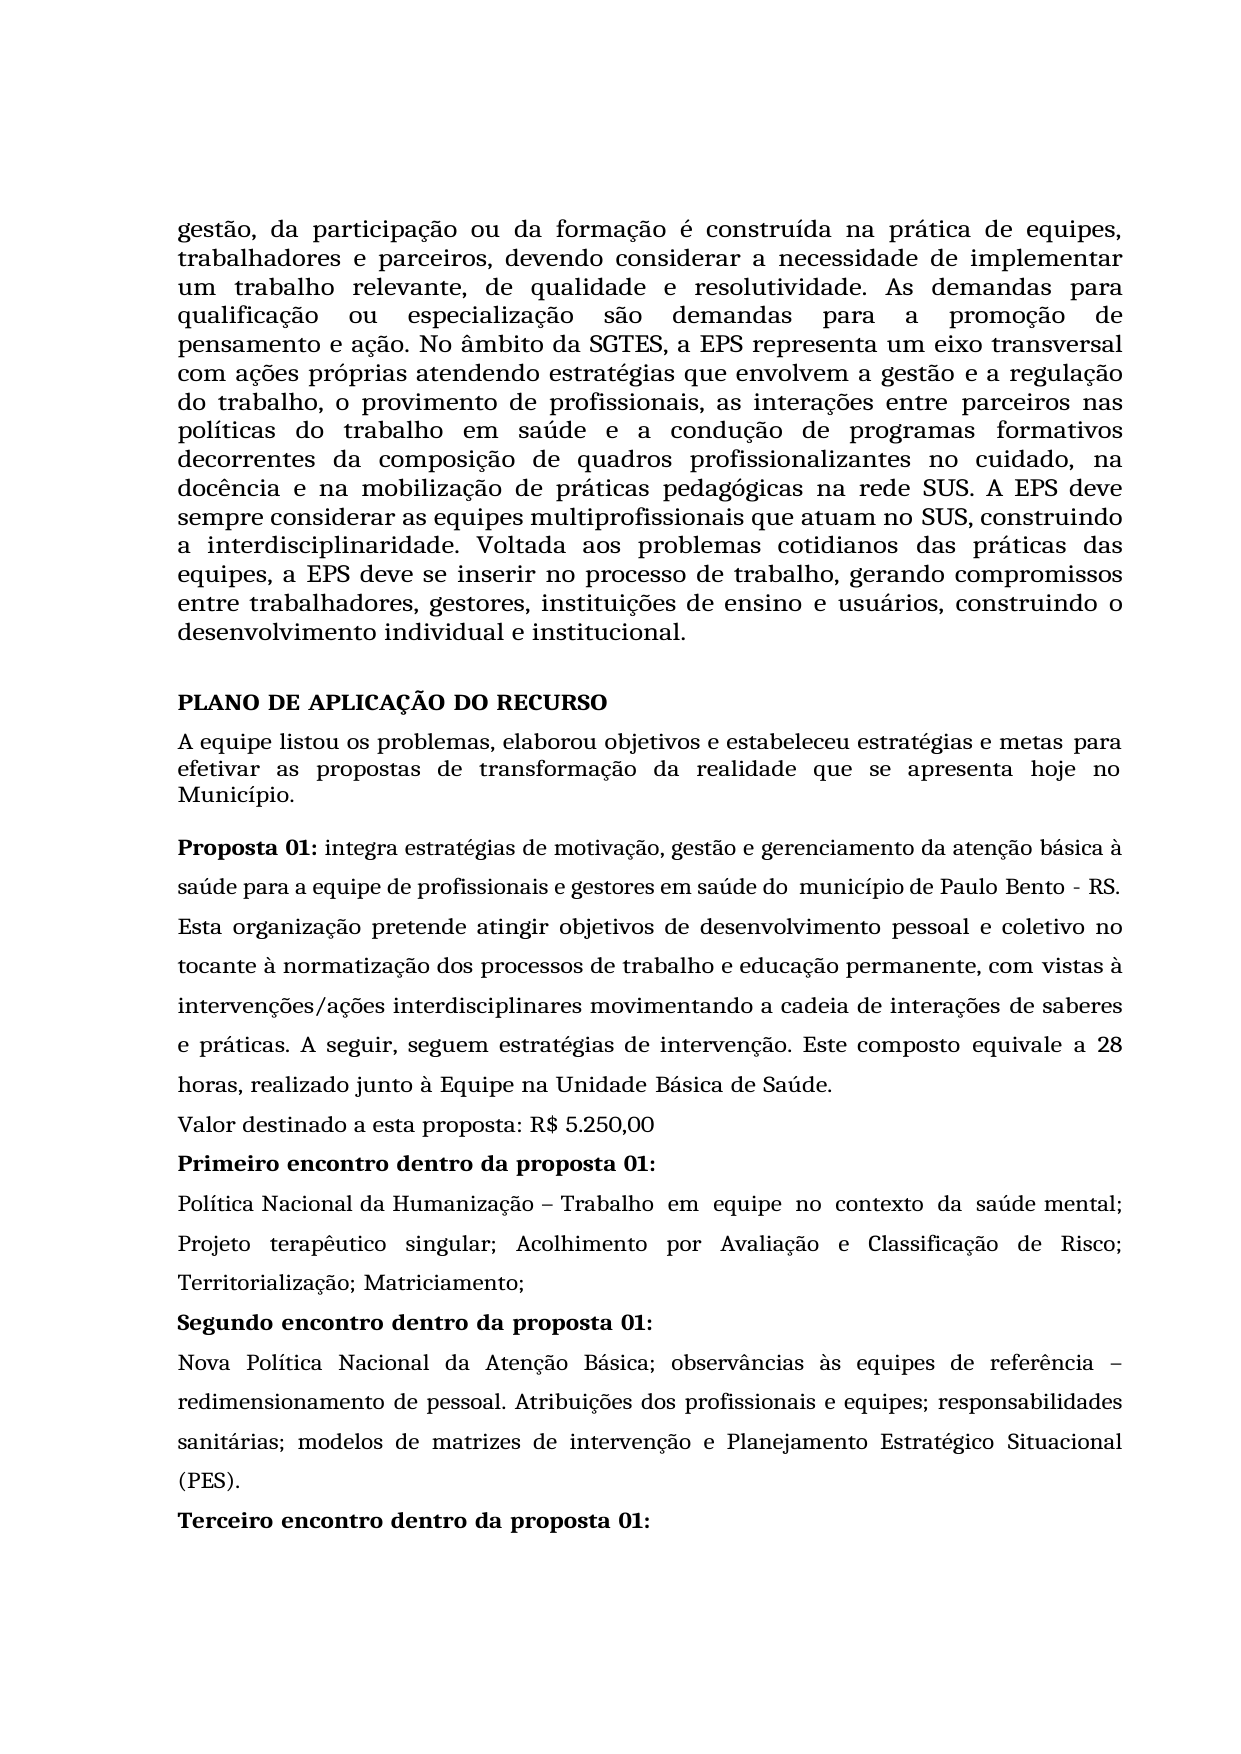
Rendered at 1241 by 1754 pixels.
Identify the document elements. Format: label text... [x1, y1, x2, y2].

text Esta organização pretende atingir objetivos de desenvolvimento pessoal e coletivo no tocante à normatização dos processos de trabalho e educação permanente, com vistas à intervenções/ações interdisciplinares movimentando a cadeia de interações de saberes e práticas. A seguir, seguem estratégias de intervenção. Este composto equivale a 28 horas, realizado junto à Equipe na Unidade Básica de Saúde. [177, 914, 1123, 1098]
text A equipe listou os problemas, elaborou objetivos e estabeleceu estratégias e metas para efetivar as propostas de transformação da realidade que se apresenta hoje no Município. [177, 729, 1122, 808]
text Proposta 01: integra estratégias de motivação, gestão e gerenciamento da atenção básica à saúde para a equipe de profissionais e gestores em saúde do município de Paulo Bento - RS. [177, 834, 1123, 900]
text PLANO DE APLICAÇÃO DO RECURSO [177, 689, 1221, 716]
text Política Nacional da Humanização – Trabalho em equipe no contexto da saúde mental; Projeto terapêutico singular; Acolhimento por Avaliação e Classificação de Risco; Territorialização; Matriciamento; [177, 1191, 1123, 1296]
text Valor destinado a esta proposta: R$ 5.250,00 [177, 1111, 1221, 1138]
text Segundo encontro dentro da proposta 01: [177, 1310, 1221, 1336]
text gestão, da participação ou da formação é construída na prática de equipes, trabalhadores e parceiros, devendo considerar a necessidade de implementar um trabalho relevante, de qualidade e resolutividade. As demandas para qualificação ou especialização são demandas para a promoção de pensamento e ação. No âmbito da SGTES, a EPS representa um eixo transversal com ações próprias atendendo estratégias que envolvem a gestão e a regulação do trabalho, o provimento de profissionais, as interações entre parceiros nas políticas do trabalho em saúde e a condução de programas formativos decorrentes da composição de quadros profissionalizantes no cuidado, na docência e na mobilização de práticas pedagógicas na rede SUS. A EPS deve sempre considerar as equipes multiprofissionais que atuam no SUS, construindo a interdisciplinaridade. Voltada aos problemas cotidianos das práticas das equipes, a EPS deve se inserir no processo de trabalho, gerando compromissos entre trabalhadores, gestores, instituições de ensino e usuários, construindo o desenvolvimento individual e institucional. [177, 215, 1123, 646]
text Nova Política Nacional da Atenção Básica; observâncias às equipes de referência – redimensionamento de pessoal. Atribuições dos profissionais e equipes; responsabilidades sanitárias; modelos de matrizes de intervenção e Planejamento Estratégico Situacional (PES). [177, 1349, 1123, 1494]
text Terceiro encontro dentro da proposta 01: [177, 1508, 1221, 1534]
text Primeiro encontro dentro da proposta 01: [177, 1151, 1221, 1178]
